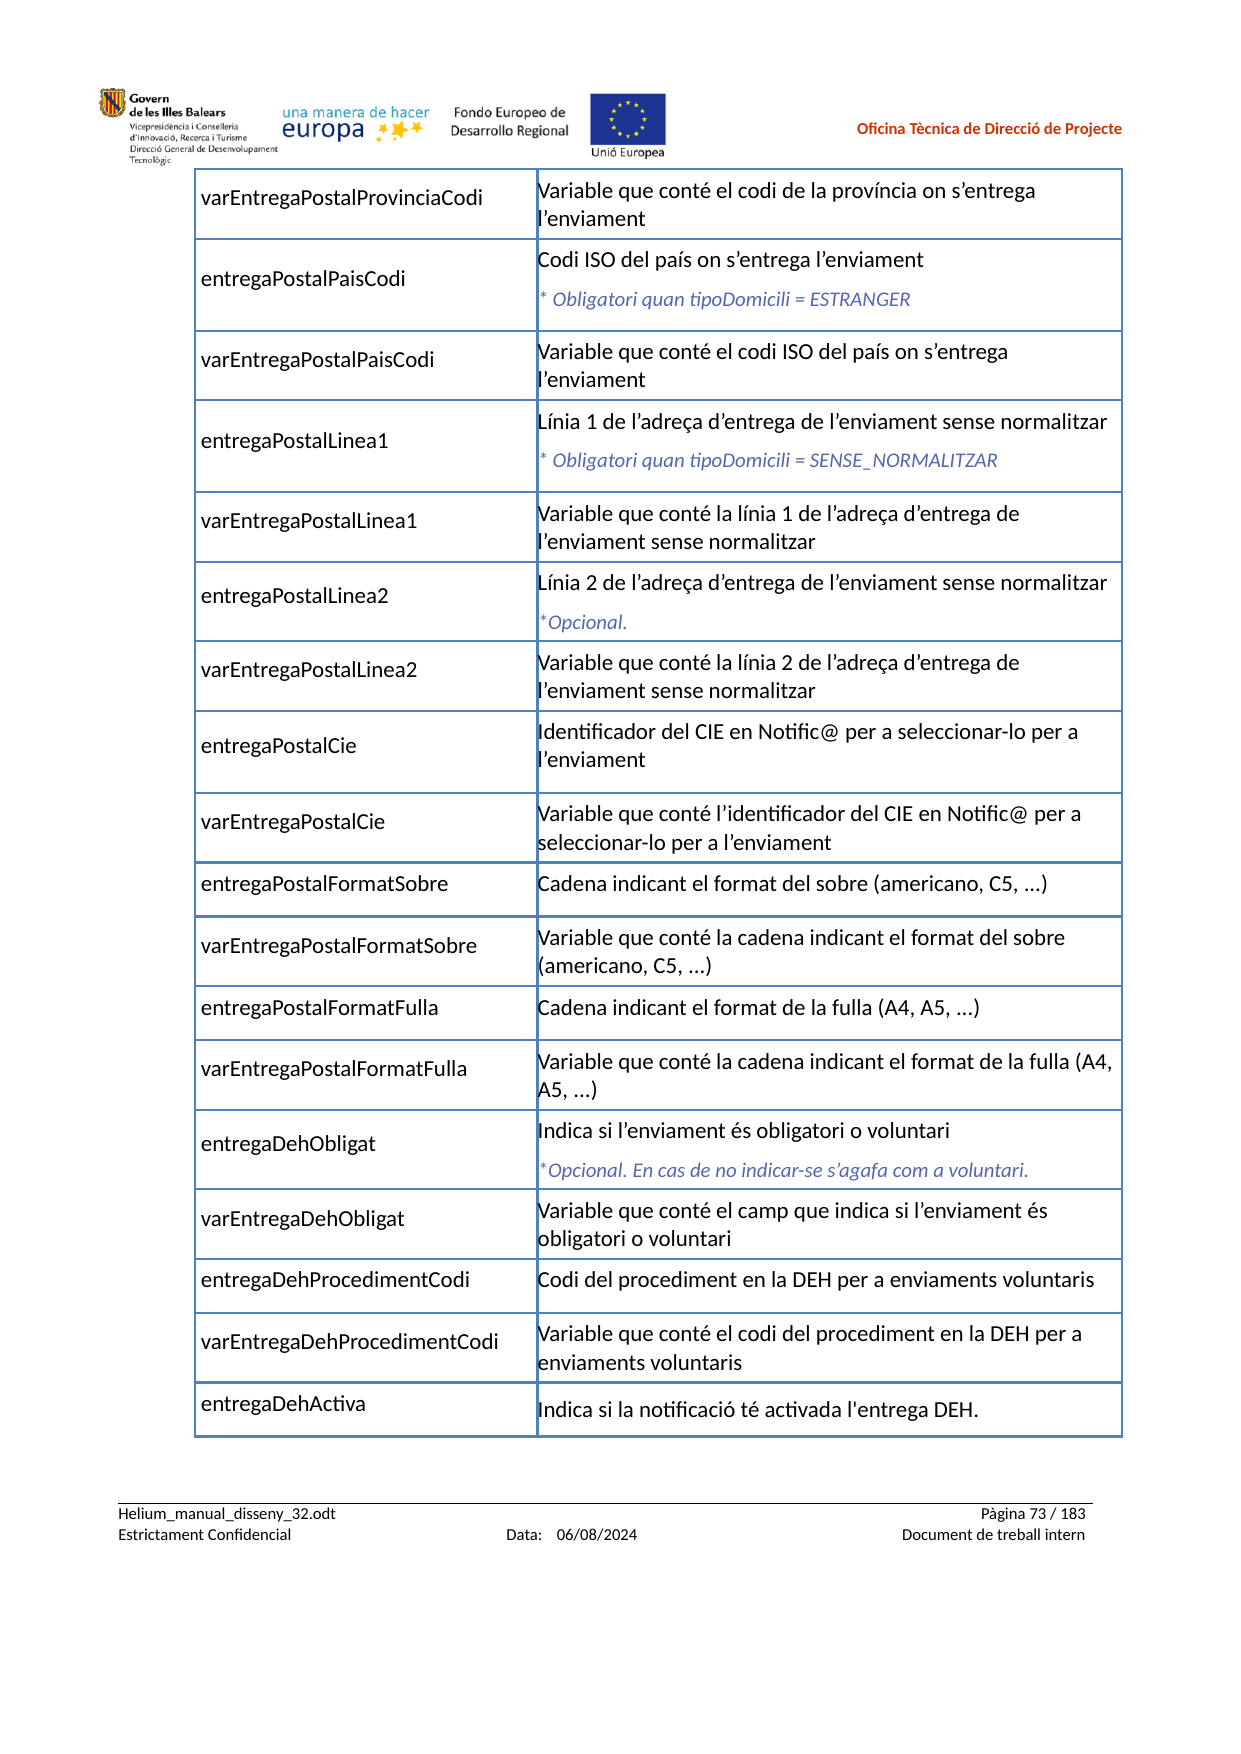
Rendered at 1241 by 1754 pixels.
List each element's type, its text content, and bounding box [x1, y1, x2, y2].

table_cell Variable que conté l’identificador del CIE en Notific@ per a seleccionar-lo per a l’enviament [539, 794, 1121, 861]
table_cell varEntregaDehProcedimentCodi [196, 1314, 536, 1381]
table_cell entregaPostalLinea2 [196, 563, 536, 640]
table_cell entregaDehProcedimentCodi [196, 1260, 536, 1312]
table_cell Variable que conté el codi del procediment en la DEH per a enviaments voluntaris [539, 1314, 1121, 1381]
table_cell Variable que conté el codi de la província on s’entrega l’enviament [539, 170, 1121, 237]
table_cell varEntregaPostalPaisCodi [196, 332, 536, 399]
table_cell Variable que conté el codi ISO del país on s’entrega l’enviament [539, 332, 1121, 399]
table_cell Codi ISO del país on s’entrega l’enviament * Obligatori quan tipoDomicili = ESTRANGER [539, 240, 1121, 329]
table_cell entregaPostalFormatSobre [196, 864, 536, 915]
table_cell entregaDehObligat [196, 1111, 536, 1188]
table_cell entregaPostalCie [196, 712, 536, 792]
table_cell Línia 1 de l’adreça d’entrega de l’enviament sense normalitzar * Obligatori quan tipoDomicili = SENSE_NORMALITZAR [539, 401, 1121, 491]
table_cell varEntregaPostalFormatSobre [196, 918, 536, 985]
table_cell Variable que conté el camp que indica si l’enviament és obligatori o voluntari [539, 1190, 1121, 1258]
table_cell Cadena indicant el format del sobre (americano, C5, ...) [539, 864, 1121, 915]
table_cell Indica si la notificació té activada l'entrega DEH. [539, 1384, 1121, 1435]
table_cell varEntregaPostalProvinciaCodi [196, 170, 536, 237]
table_cell varEntregaPostalFormatFulla [196, 1041, 536, 1109]
table_cell Cadena indicant el format de la fulla (A4, A5, ...) [539, 987, 1121, 1039]
picture [99, 87, 668, 166]
table_cell Identificador del CIE en Notific@ per a seleccionar-lo per a l’enviament [539, 712, 1121, 792]
table_cell varEntregaPostalLinea2 [196, 642, 536, 710]
table_cell Variable que conté la línia 1 de l’adreça d’entrega de l’enviament sense normalitzar [539, 493, 1121, 561]
table_cell entregaPostalFormatFulla [196, 987, 536, 1039]
table_cell Variable que conté la línia 2 de l’adreça d’entrega de l’enviament sense normalitzar [539, 642, 1121, 710]
table_cell Variable que conté la cadena indicant el format de la fulla (A4, A5, ...) [539, 1041, 1121, 1109]
table_cell entregaPostalPaisCodi [196, 240, 536, 329]
table_cell varEntregaPostalCie [196, 794, 536, 861]
table_cell varEntregaPostalLinea1 [196, 493, 536, 561]
table_cell Variable que conté la cadena indicant el format del sobre (americano, C5, ...) [539, 918, 1121, 985]
table_cell Codi del procediment en la DEH per a enviaments voluntaris [539, 1260, 1121, 1312]
table_cell Línia 2 de l’adreça d’entrega de l’enviament sense normalitzar *Opcional. [539, 563, 1121, 640]
table_cell Indica si l’enviament és obligatori o voluntari *Opcional. En cas de no indicar-se s’agafa com a voluntari. [539, 1111, 1121, 1188]
table_cell varEntregaDehObligat [196, 1190, 536, 1258]
table_cell entregaDehActiva [196, 1384, 536, 1435]
table_cell entregaPostalLinea1 [196, 401, 536, 491]
